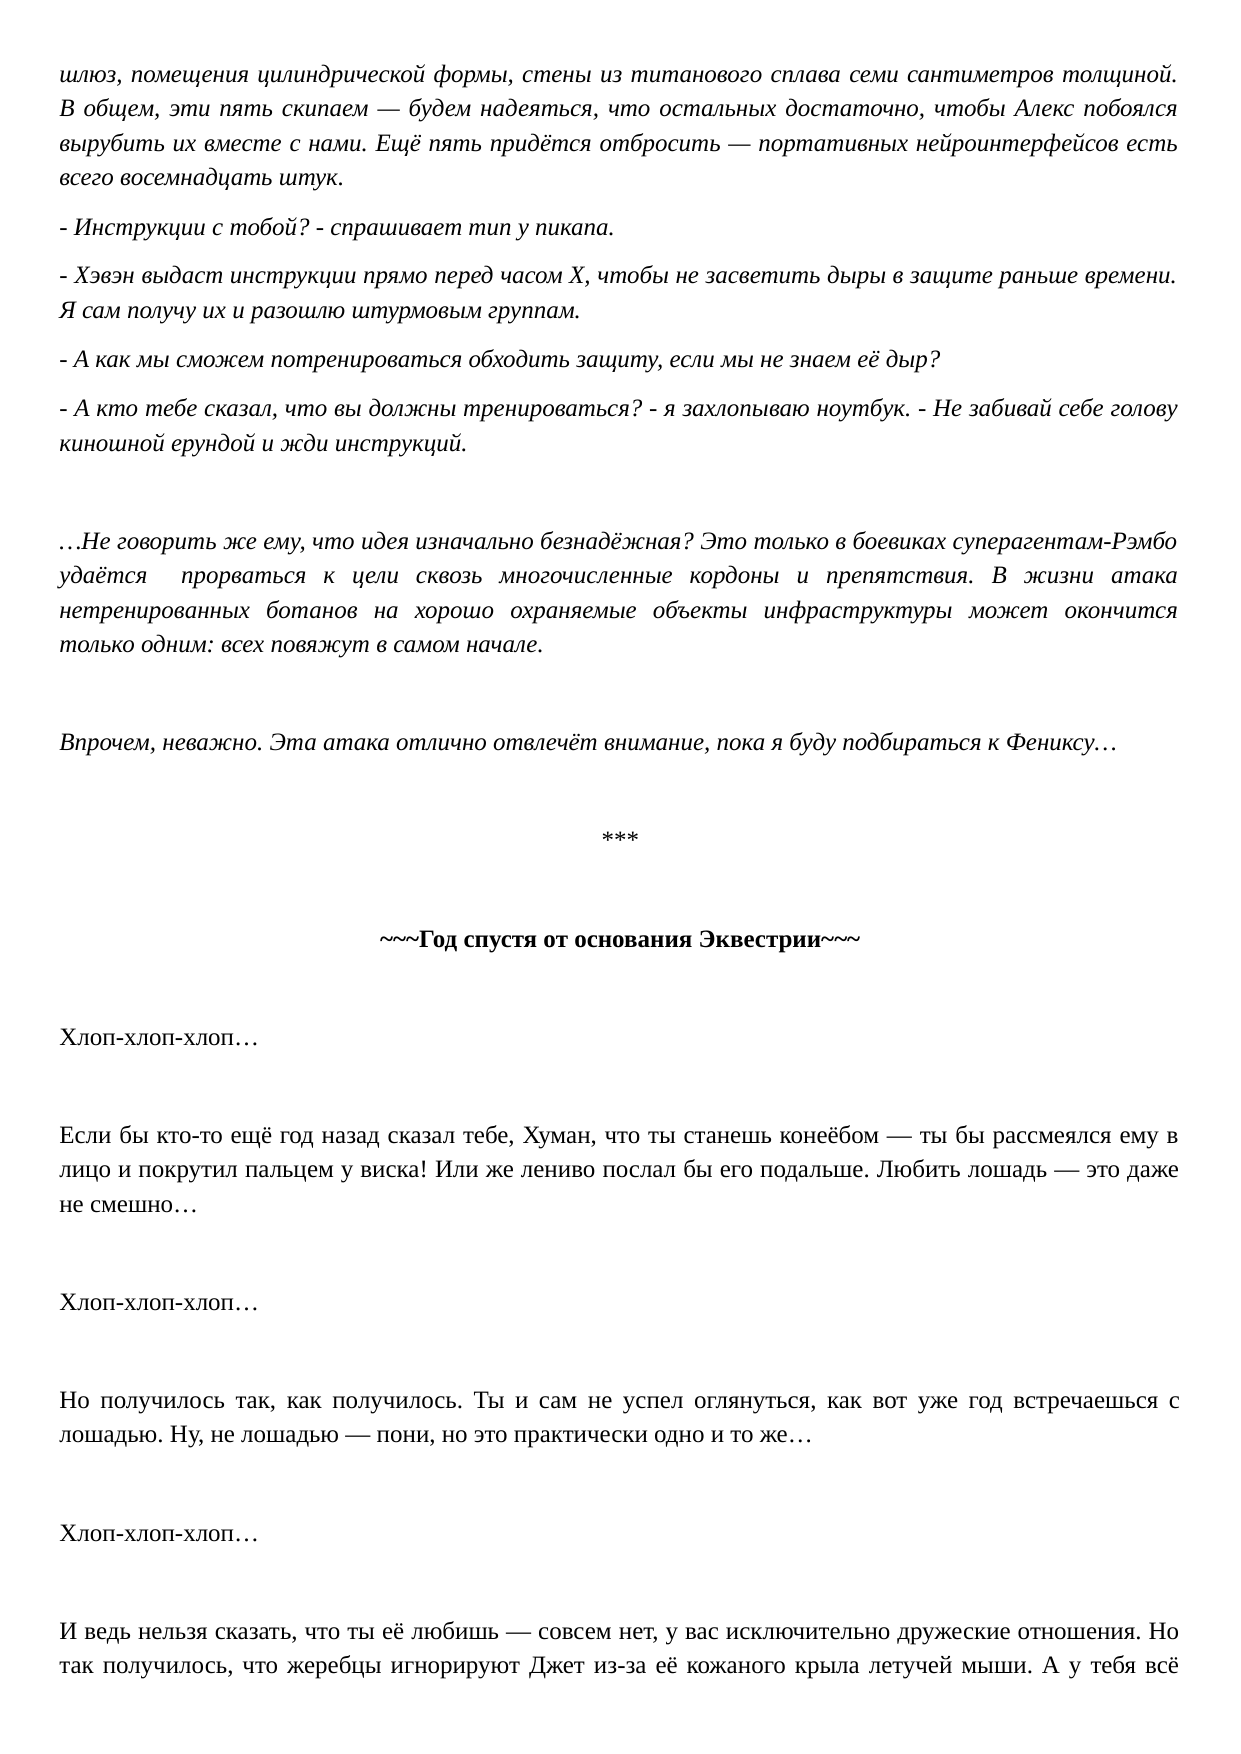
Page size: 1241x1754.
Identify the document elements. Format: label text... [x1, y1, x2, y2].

text *** [59, 826, 1181, 854]
text - Инструкции с тобой? - спрашивает тип у пикапа. [59, 212, 1181, 240]
text ~~~Год спустя от основания Эквестрии~~~ [59, 924, 1181, 952]
text Но получилось так, как получилось. Ты и сам не успел оглянуться, как вот уже год встречаешься с лошадью. Ну, не лошадью — пони, но это практически одно и то же… [59, 1385, 1181, 1448]
text Впрочем, неважно. Эта атака отлично отвлечёт внимание, пока я буду подбираться к Фениксу… [59, 727, 1181, 756]
text …Не говорить же ему, что идея изначально безнадёжная? Это только в боевиках суперагентам-Рэмбо удаётся прорваться к цели сквозь многочисленные кордоны и препятствия. В жизни атака нетренированных ботанов на хорошо охраняемые объекты инфраструктуры может окончится только одним: всех повяжут в самом начале. [59, 526, 1181, 658]
text Хлоп-хлоп-хлоп… [59, 1022, 1181, 1051]
text Хлоп-хлоп-хлоп… [59, 1518, 1181, 1546]
text - А кто тебе сказал, что вы должны тренироваться? - я захлопываю ноутбук. - Не забивай себе голову киношной ерундой и жди инструкций. [59, 393, 1181, 456]
text шлюз, помещения цилиндрической формы, стены из титанового сплава семи сантиметров толщиной. В общем, эти пять скипаем — будем надеяться, что остальных достаточно, чтобы Алекс побоялся вырубить их вместе с нами. Ещё пять придётся отбросить — портативных нейроинтерфейсов есть всего восемнадцать штук. [59, 59, 1181, 191]
text - Хэвэн выдаст инструкции прямо перед часом Х, чтобы не засветить дыры в защите раньше времени. Я сам получу их и разошлю штурмовым группам. [59, 261, 1181, 324]
text Хлоп-хлоп-хлоп… [59, 1287, 1181, 1316]
text Если бы кто-то ещё год назад сказал тебе, Хуман, что ты станешь конеёбом — ты бы рассмеялся ему в лицо и покрутил пальцем у виска! Или же лениво послал бы его подальше. Любить лошадь — это даже не смешно… [59, 1120, 1181, 1218]
text И ведь нельзя сказать, что ты её любишь — совсем нет, у вас исключительно дружеские отношения. Но так получилось, что жеребцы игнорируют Джет из-за её кожаного крыла летучей мыши. А у тебя всё [59, 1616, 1181, 1679]
text - А как мы сможем потренироваться обходить защиту, если мы не знаем её дыр? [59, 344, 1181, 373]
